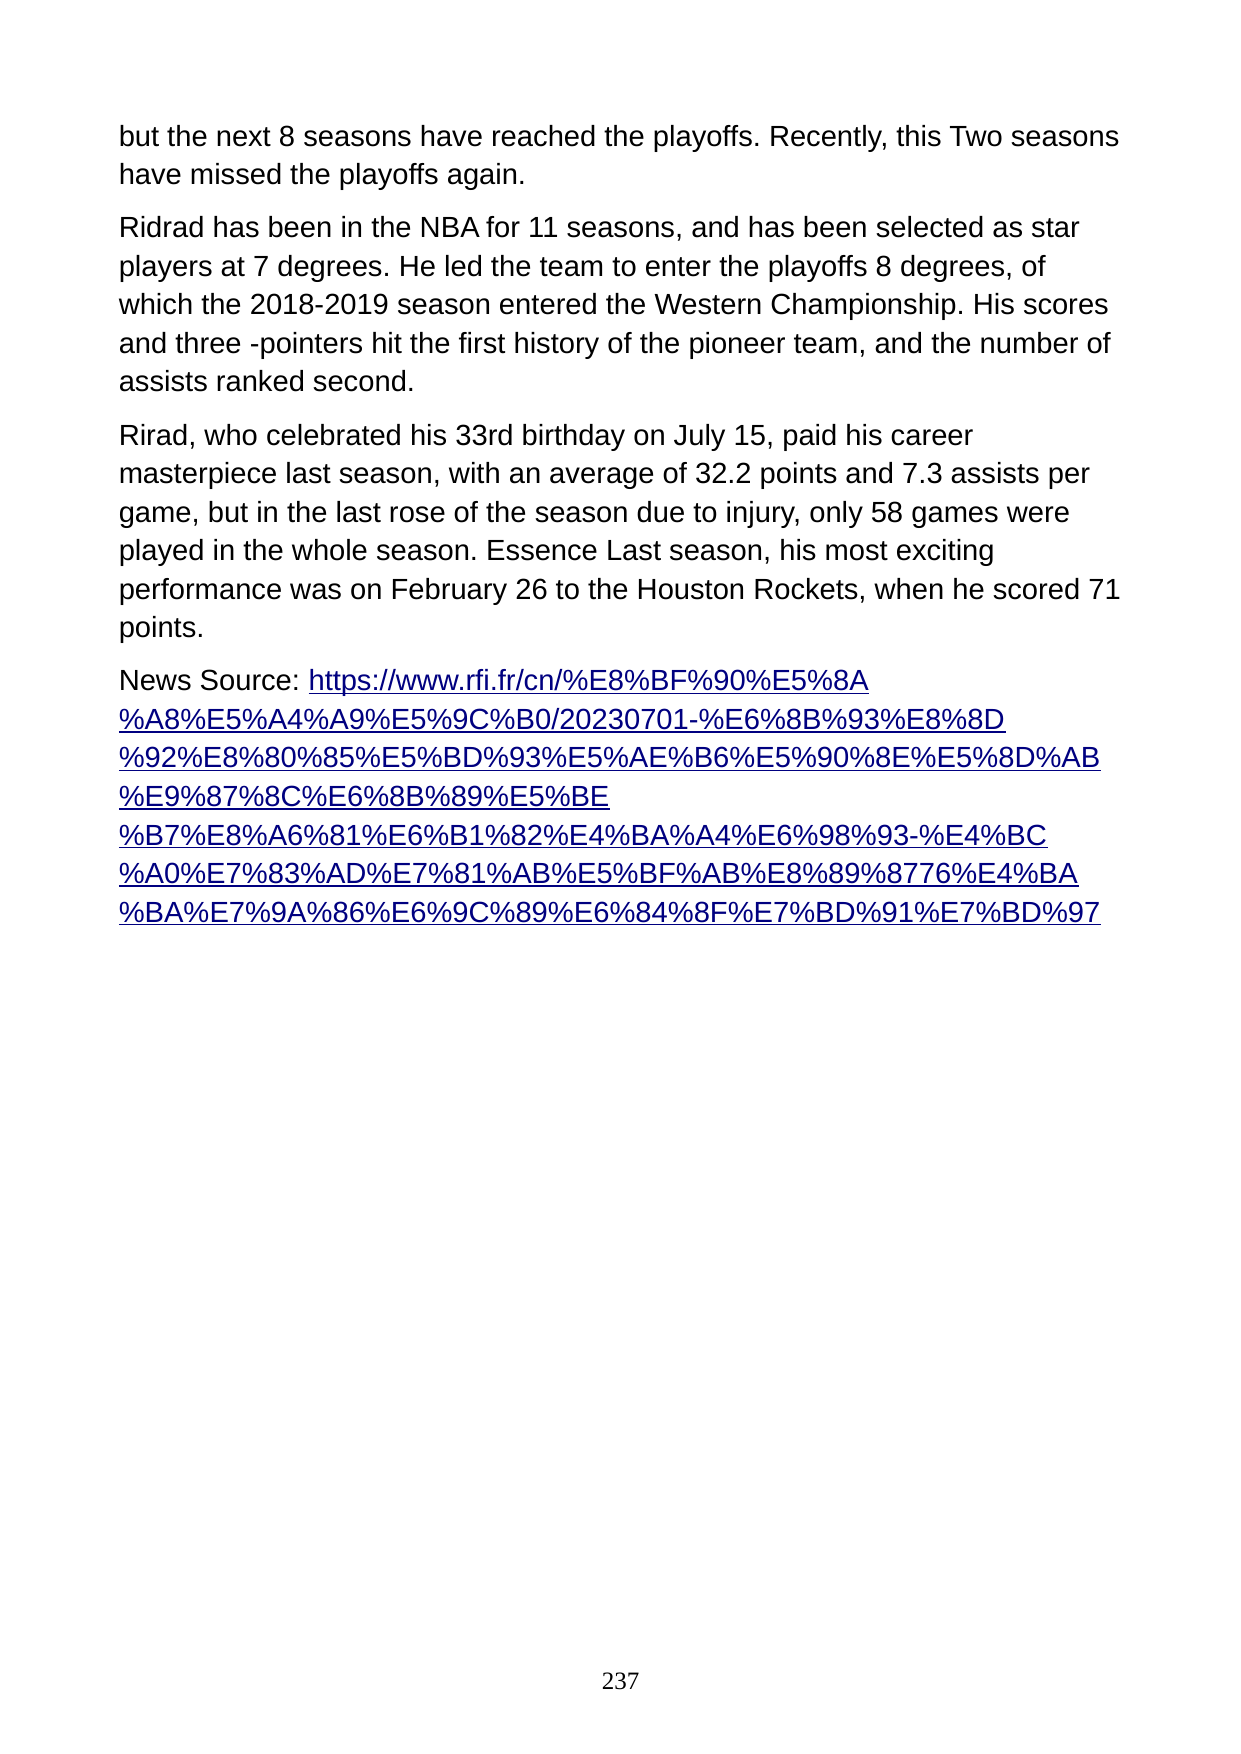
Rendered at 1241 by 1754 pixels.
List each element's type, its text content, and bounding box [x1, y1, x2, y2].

text Rirad, who celebrated his 33rd birthday on July 15, paid his career masterpiece last season, with an average of 32.2 points and 7.3 assists per game, but in the last rose of the season due to injury, only 58 games were played in the whole season. Essence Last season, his most exciting performance was on February 26 to the Houston Rockets, when he scored 71 points. [118, 417, 1122, 644]
text but the next 8 seasons have reached the playoffs. Recently, this Two seasons have missed the playoffs again. [118, 118, 1122, 191]
text News Source: https://www.rfi.fr/cn/%E8%BF%90%E5%8A%A8%E5%A4%A9%E5%9C%B0/20230701-%E6%8B%93%E8%8D%92%E8%80%85%E5%BD%93%E5%AE%B6%E5%90%8E%E5%8D%AB%E9%87%8C%E6%8B%89%E5%BE%B7%E8%A6%81%E6%B1%82%E4%BA%A4%E6%98%93-%E4%BC%A0%E7%83%AD%E7%81%AB%E5%BF%AB%E8%89%8776%E4%BA%BA%E7%9A%86%E6%9C%89%E6%84%8F%E7%BD%91%E7%BD%97 [118, 663, 1122, 928]
text Ridrad has been in the NBA for 11 seasons, and has been selected as star players at 7 degrees. He led the team to enter the playoffs 8 degrees, of which the 2018-2019 season entered the Western Championship. His scores and three -pointers hit the first history of the pioneer team, and the number of assists ranked second. [118, 210, 1122, 398]
